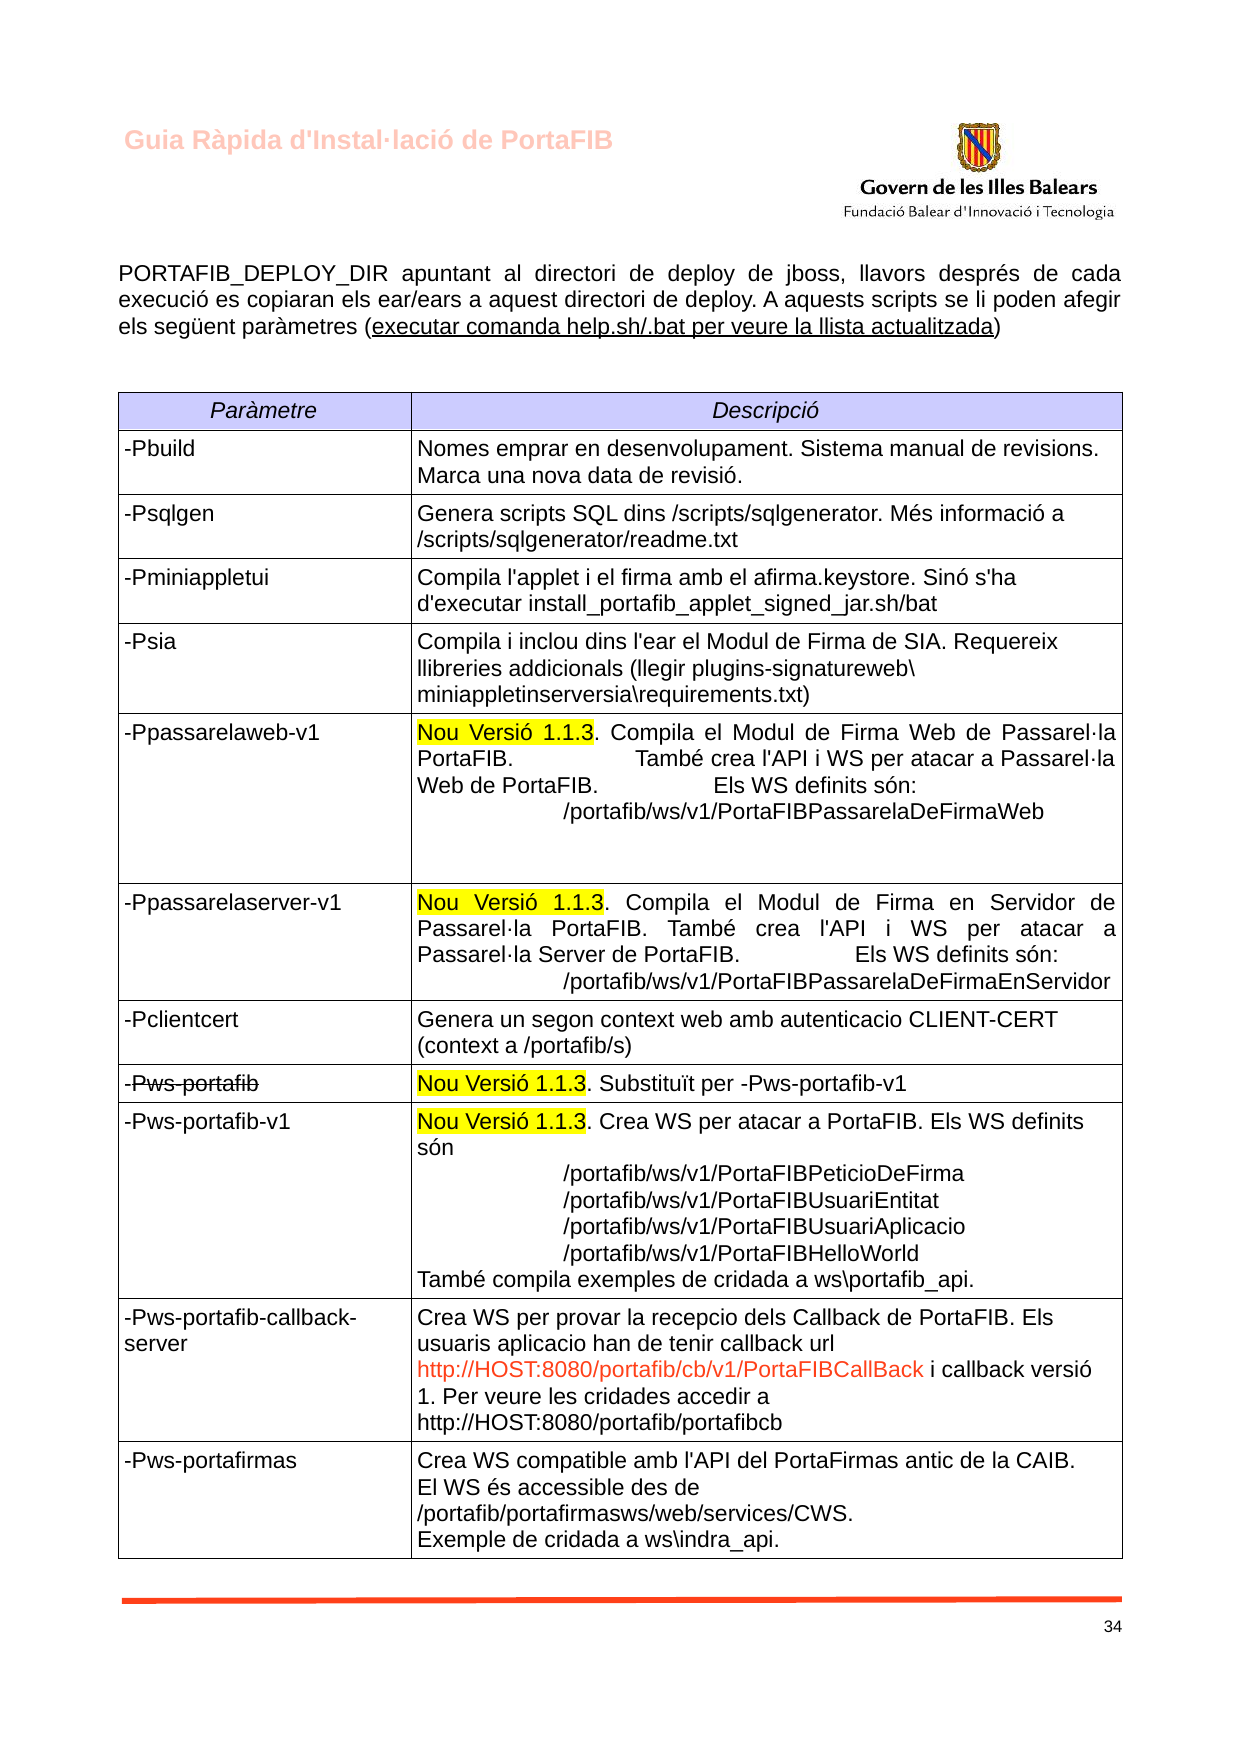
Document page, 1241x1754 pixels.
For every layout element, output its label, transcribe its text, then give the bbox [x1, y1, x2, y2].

table_cell -Pws-portafib-v1 [119, 1103, 411, 1298]
table_cell Crea WS compatible amb l'API del PortaFirmas antic de la CAIB. El WS és accessible des de /portafib/portafirmasws/web/services/CWS. Exemple de cridada a ws\indra_api. [412, 1442, 1122, 1558]
table_header Paràmetre [119, 393, 411, 429]
table_cell -Psia [119, 624, 411, 713]
table_cell Nou Versió 1.1.3. Crea WS per atacar a PortaFIB. Els WS definits són /portafib/ws/v1/PortaFIBPeticioDeFirma /portafib/ws/v1/PortaFIBUsuariEntitat /portafib/ws/v1/PortaFIBUsuariAplicacio /portafib/ws/v1/PortaFIBHelloWorld També compila exemples de cridada a ws\portafib_api. [412, 1103, 1122, 1298]
table_cell -Pws-portafib-callback-server [119, 1299, 411, 1441]
table_cell Genera un segon context web amb autenticacio CLIENT-CERT (context a /portafib/s) [412, 1001, 1122, 1064]
picture [840, 123, 1117, 220]
table_cell -Pminiappletui [119, 559, 411, 622]
table_cell -Pws-portafirmas [119, 1442, 411, 1558]
table_cell -Ppassarelaserver-v1 [119, 884, 411, 1000]
table_cell Compila i inclou dins l'ear el Modul de Firma de SIA. Requereix llibreries addicionals (llegir plugins-signatureweb\miniappletinserversia\requirements.txt) [412, 624, 1122, 713]
table_cell Nou Versió 1.1.3. Substituït per -Pws-portafib-v1 [412, 1065, 1122, 1102]
table_cell Genera scripts SQL dins /scripts/sqlgenerator. Més informació a /scripts/sqlgenerator/readme.txt [412, 495, 1122, 558]
table_cell Compila l'applet i el firma amb el afirma.keystore. Sinó s'ha d'executar install_portafib_applet_signed_jar.sh/bat [412, 559, 1122, 622]
table_cell -Psqlgen [119, 495, 411, 558]
table_cell -Pws-portafib [119, 1065, 411, 1102]
table_cell Nou Versió 1.1.3. Compila el Modul de Firma en Servidor de Passarel·la PortaFIB. També crea l'API i WS per atacar a Passarel·la Server de PortaFIB. Els WS definits són: /portafib/ws/v1/PortaFIBPassarelaDeFirmaEnServidor [412, 884, 1122, 1000]
table_cell -Pbuild [119, 431, 411, 494]
table_cell Crea WS per provar la recepcio dels Callback de PortaFIB. Els usuaris aplicacio han de tenir callback url http://HOST:8080/portafib/cb/v1/PortaFIBCallBack i callback versió 1. Per veure les cridades accedir a http://HOST:8080/portafib/portafibcb [412, 1299, 1122, 1441]
table_cell -Pclientcert [119, 1001, 411, 1064]
table_cell -Ppassarelaweb-v1 [119, 714, 411, 883]
table_header Descripció [412, 393, 1122, 429]
table_cell Nomes emprar en desenvolupament. Sistema manual de revisions. Marca una nova data de revisió. [412, 431, 1122, 494]
table_cell Nou Versió 1.1.3. Compila el Modul de Firma Web de Passarel·la PortaFIB. També crea l'API i WS per atacar a Passarel·la Web de PortaFIB. Els WS definits són: /portafib/ws/v1/PortaFIBPassarelaDeFirmaWeb [412, 714, 1122, 883]
text PORTAFIB_DEPLOY_DIR apuntant al directori de deploy de jboss, llavors després de cada execució es copiaran els ear/ears a aquest directori de deploy. A aquests scripts se li poden afegir els següent paràmetres (executar comanda help.sh/.bat per veure la llista actualitzada) [118, 260, 1122, 339]
